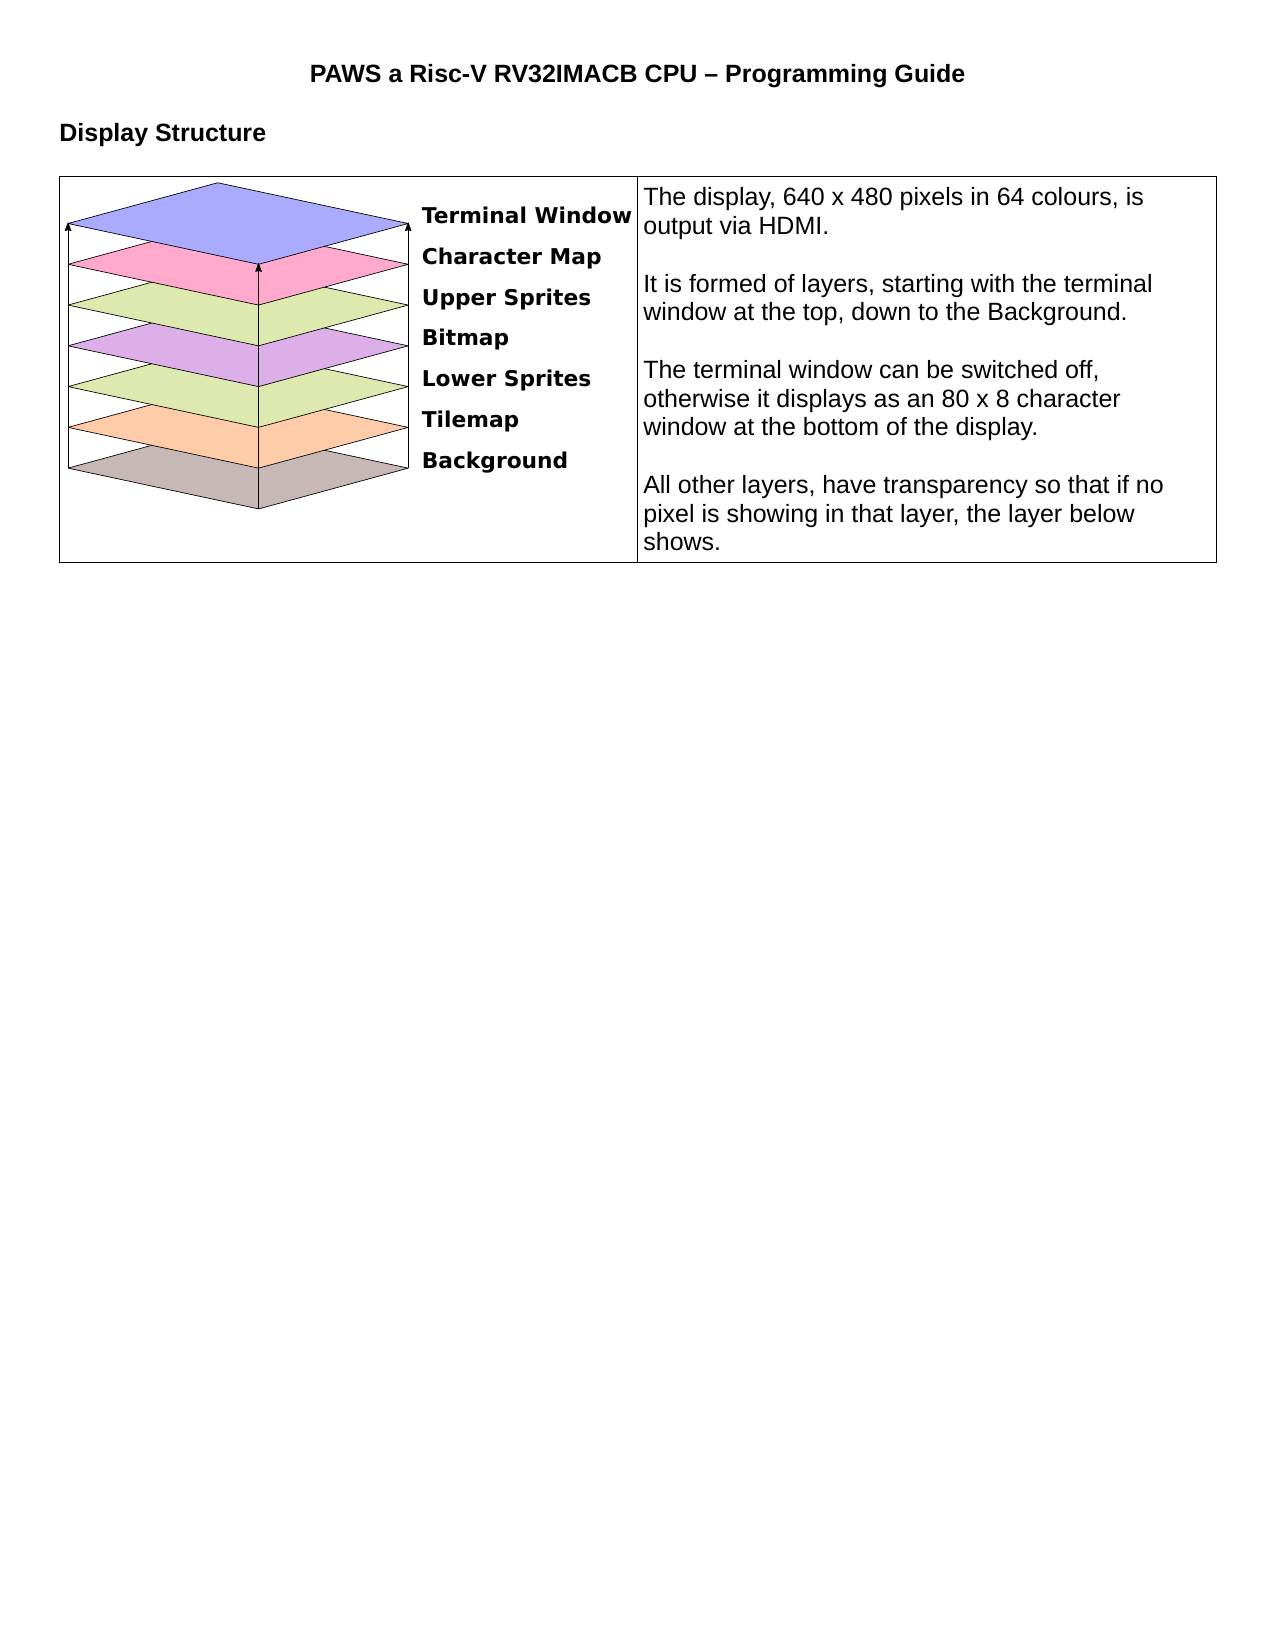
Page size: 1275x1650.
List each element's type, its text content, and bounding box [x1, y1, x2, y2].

table_header [60, 177, 637, 562]
table_header The display, 640 x 480 pixels in 64 colours, is output via HDMI. It is formed of layers, starting with the terminal window at the top, down to the Background. The terminal window can be switched off, otherwise it displays as an 80 x 8 character window at the bottom of the display. All other layers, have transparency so that if no pixel is showing in that layer, the layer below shows. [638, 177, 1216, 562]
text Display Structure [59, 118, 1216, 147]
